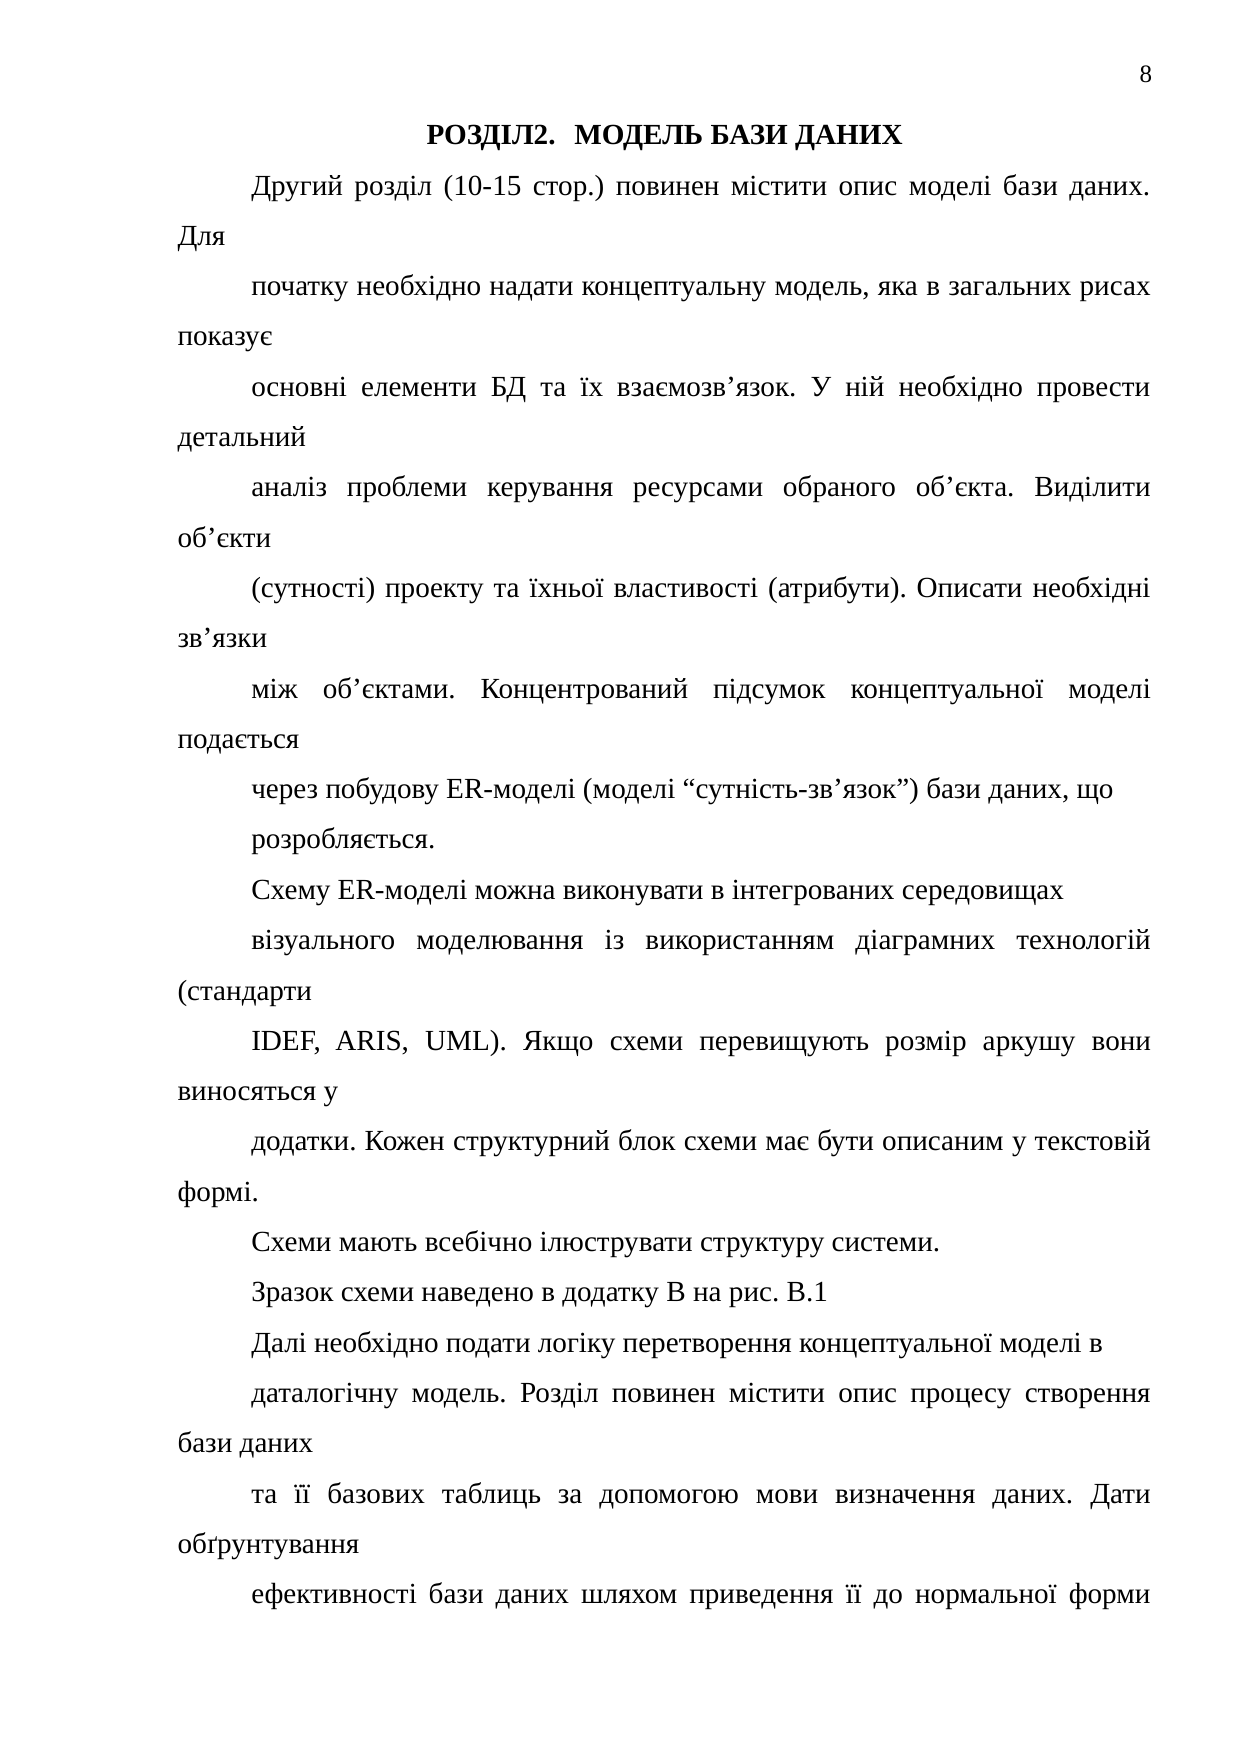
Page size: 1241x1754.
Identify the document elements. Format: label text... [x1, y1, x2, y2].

text Схему ER-моделі можна виконувати в інтегрованих середовищах [177, 872, 1152, 906]
text початку необхідно надати концептуальну модель, яка в загальних рисах показує [177, 268, 1152, 352]
text аналіз проблеми керування ресурсами обраного об’єкта. Виділити об’єкти [177, 469, 1152, 553]
text розробляється. [177, 822, 1152, 855]
subtitle модель бази даних [177, 117, 1152, 151]
text Другий розділ (10-15 стор.) повинен містити опис моделі бази даних. Для [177, 168, 1152, 251]
text даталогічну модель. Розділ повинен містити опис процесу створення бази даних [177, 1375, 1152, 1459]
text Схеми мають всебічно ілюструвати структуру системи. [177, 1224, 1152, 1258]
text та її базових таблиць за допомогою мови визначення даних. Дати обґрунтування [177, 1476, 1152, 1559]
text IDEF, ARIS, UML). Якщо схеми перевищують розмір аркушу вони виносяться у [177, 1023, 1152, 1107]
text через побудову ER-моделі (моделі “сутність-зв’язок”) бази даних, що [177, 771, 1152, 805]
text Далі необхідно подати логіку перетворення концептуальної моделі в [177, 1325, 1152, 1358]
text Зразок схеми наведено в додатку В на рис. В.1 [177, 1274, 1152, 1308]
text візуального моделювання із використанням діаграмних технологій (стандарти [177, 922, 1152, 1006]
text між об’єктами. Концентрований підсумок концептуальної моделі подається [177, 671, 1152, 754]
text основні елементи БД та їх взаємозв’язок. У ній необхідно провести детальний [177, 369, 1152, 453]
text ефективності бази даних шляхом приведення її до нормальної форми [177, 1576, 1152, 1610]
text (сутності) проекту та їхньої властивості (атрибути). Описати необхідні зв’язки [177, 570, 1152, 654]
text додатки. Кожен структурний блок схеми має бути описаним у текстовій формі. [177, 1123, 1152, 1207]
